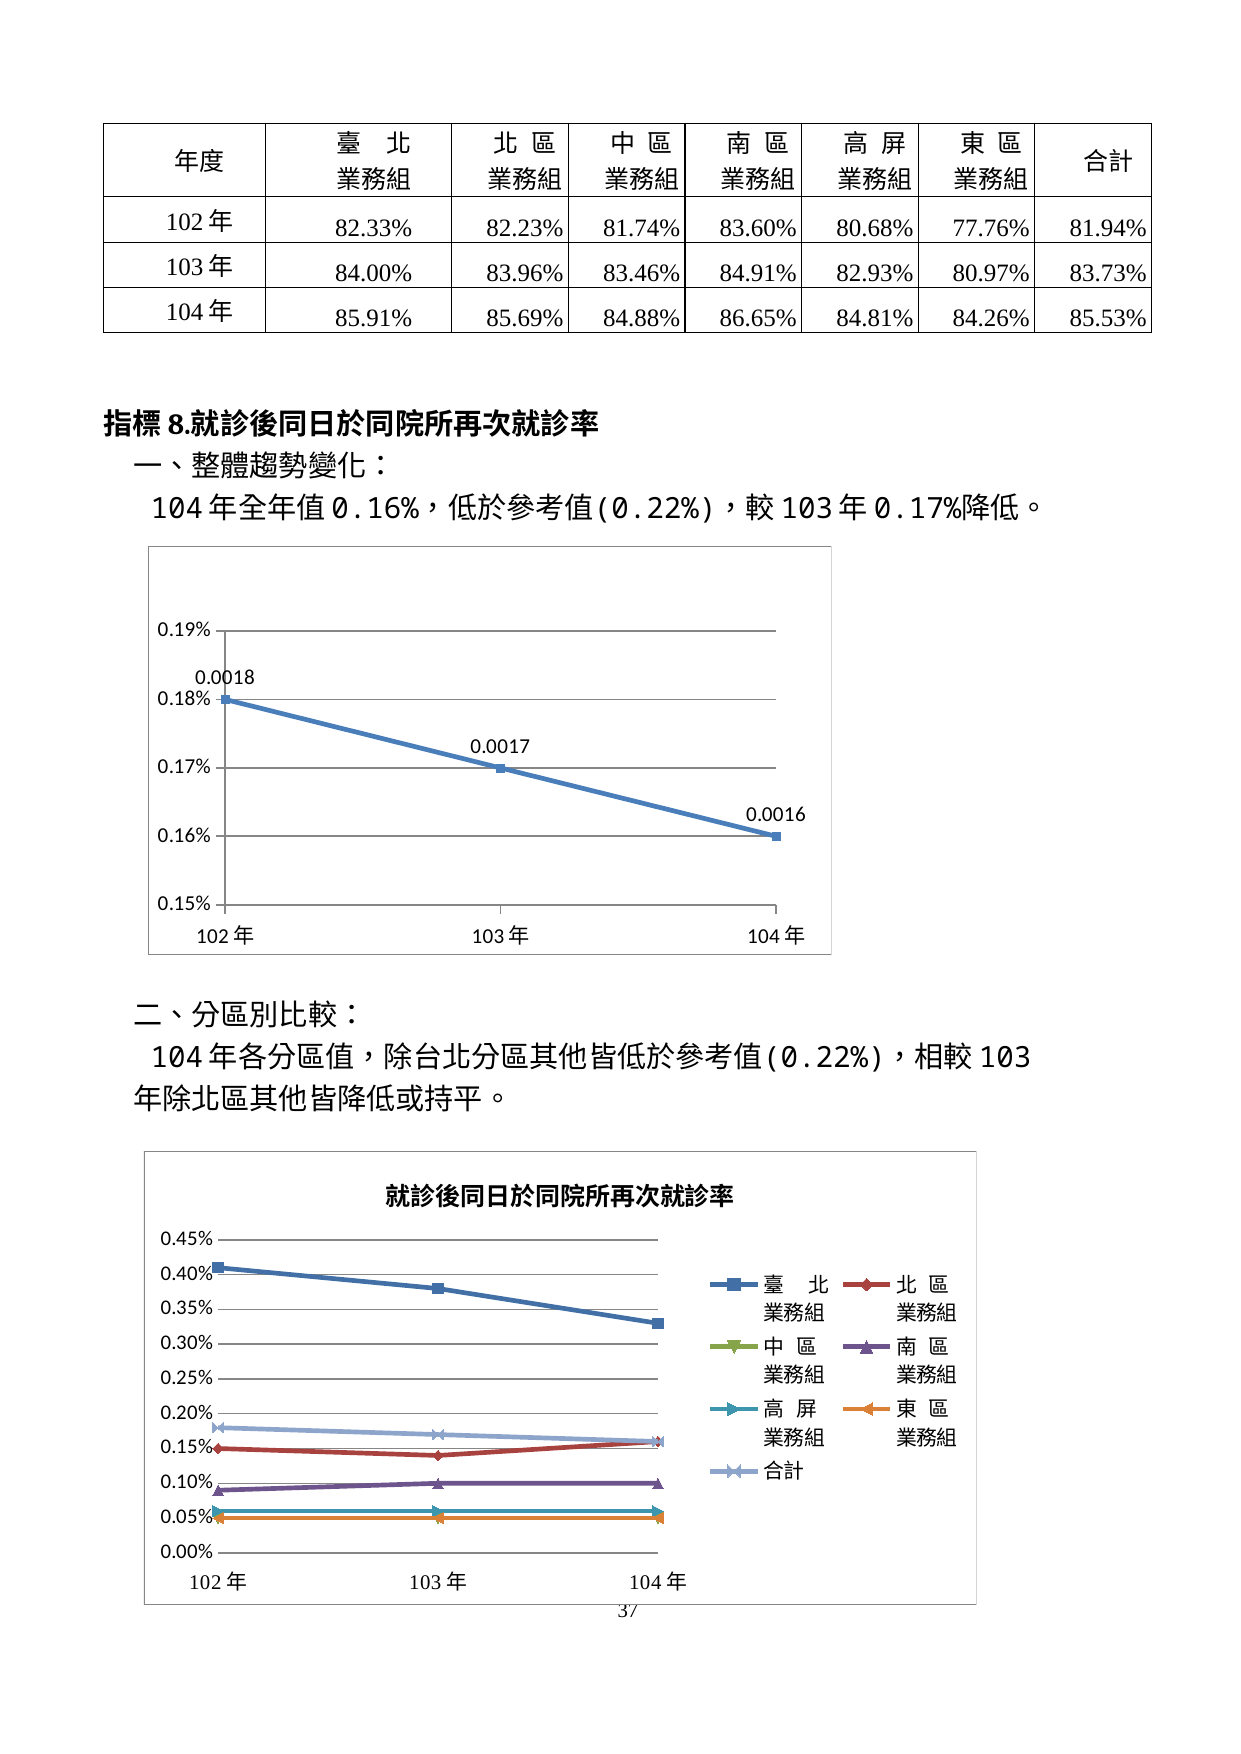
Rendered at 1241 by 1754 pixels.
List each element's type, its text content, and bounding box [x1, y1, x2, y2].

table_cell [1043, 644, 1101, 702]
table_cell [977, 1283, 1043, 1317]
table_cell [1043, 1215, 1101, 1249]
table_cell [1101, 1215, 1152, 1249]
table_cell [961, 89, 1057, 123]
table_cell [104, 1351, 143, 1385]
table_cell [104, 875, 148, 933]
table_cell [1043, 818, 1101, 875]
table_cell [104, 1419, 143, 1453]
table_cell [467, 1118, 585, 1151]
table_cell [585, 955, 700, 991]
table_cell [1101, 818, 1152, 875]
table_cell [814, 933, 929, 991]
table_cell [1043, 875, 1101, 933]
table_cell [104, 1215, 143, 1249]
table_cell [462, 89, 586, 123]
table_cell [1101, 1351, 1152, 1385]
table_cell [104, 1118, 467, 1152]
table_cell [977, 1152, 1043, 1215]
table_cell [1043, 1351, 1101, 1385]
table_cell [1043, 443, 1101, 485]
table_header [104, 1181, 143, 1215]
table_cell [929, 991, 1043, 1033]
table_cell [104, 760, 148, 818]
table_cell 83.73% [1035, 243, 1151, 287]
table_cell [1058, 333, 1152, 367]
table_cell 臺 北 業務組 [266, 124, 451, 196]
table_cell 83.60% [686, 197, 801, 242]
table_cell [832, 644, 929, 702]
table_cell [977, 1385, 1043, 1419]
table_cell [711, 89, 836, 123]
table_cell [586, 89, 711, 123]
table_cell [836, 89, 961, 123]
table_cell [1043, 1419, 1101, 1453]
table_cell [1043, 1249, 1101, 1283]
table_cell [1101, 1454, 1152, 1487]
table_cell [832, 760, 929, 818]
table_cell [977, 1317, 1043, 1351]
table_cell [1043, 1033, 1101, 1118]
table_cell [700, 443, 814, 485]
table_cell [1043, 1385, 1101, 1419]
table_cell [1043, 1556, 1101, 1590]
table_cell 中 區 業務組 [569, 124, 684, 196]
table_cell [977, 1556, 1043, 1590]
table_cell [1058, 89, 1152, 123]
table_cell [977, 1351, 1043, 1385]
table_cell [929, 933, 1043, 991]
table_cell [1043, 1522, 1101, 1556]
table_cell 84.00% [266, 243, 451, 287]
table_cell 102年 [104, 197, 265, 242]
table_cell [832, 875, 929, 933]
table_header 指標8.就診後同日於同院所再次就診率 [104, 401, 1043, 442]
table_cell 77.76% [919, 197, 1034, 242]
table_cell 東 區 業務組 [919, 124, 1034, 196]
table_cell 103年 [104, 243, 265, 287]
table_cell [814, 1118, 929, 1151]
table_cell [977, 1419, 1043, 1453]
table_cell 81.94% [1035, 197, 1151, 242]
table_cell 北 區 業務組 [452, 124, 568, 196]
table_cell [1101, 644, 1152, 702]
table_cell [1101, 1283, 1152, 1317]
table_cell [1101, 1152, 1152, 1215]
table_cell [104, 818, 148, 875]
table_cell [1043, 991, 1101, 1033]
table_cell [700, 1118, 814, 1151]
table_cell [977, 1522, 1043, 1556]
table_cell [1101, 1249, 1152, 1283]
table_cell [1101, 1033, 1152, 1118]
table_cell [1101, 1317, 1152, 1351]
table_cell [832, 586, 929, 644]
table_cell [1101, 1488, 1152, 1522]
table_cell 84.91% [686, 243, 801, 287]
table_cell 83.96% [452, 243, 568, 287]
table_cell [1101, 1556, 1152, 1590]
table_cell [961, 333, 1057, 367]
table_cell [104, 1454, 143, 1487]
table_cell [1101, 1522, 1152, 1556]
table_cell 85.53% [1035, 288, 1151, 332]
table_cell [104, 702, 148, 760]
table_cell [1101, 1419, 1152, 1453]
table_cell [1043, 1152, 1101, 1215]
table_cell [929, 1118, 1043, 1152]
table_cell [585, 1118, 700, 1151]
table_cell [1101, 1118, 1152, 1152]
table_cell [104, 1522, 143, 1556]
table_cell [104, 1249, 143, 1283]
table_cell 81.74% [569, 197, 684, 242]
table_cell [104, 644, 148, 702]
table_cell [1043, 1283, 1101, 1317]
table_cell [104, 1556, 143, 1590]
table_cell [261, 89, 462, 123]
table_cell [1043, 933, 1101, 991]
table_cell [586, 333, 711, 367]
table_cell [977, 1215, 1043, 1249]
table_cell [104, 933, 467, 991]
table_cell 104年 [104, 288, 265, 332]
table_cell [929, 644, 1043, 702]
table_header [1101, 401, 1152, 442]
table_cell [814, 443, 929, 485]
table_cell [1101, 443, 1152, 485]
table_cell [814, 991, 929, 1033]
table_cell 82.33% [266, 197, 451, 242]
table_header [1043, 401, 1101, 442]
table_cell [977, 1249, 1043, 1283]
table_cell [1043, 1454, 1101, 1487]
table_cell 82.93% [802, 243, 918, 287]
table_cell [832, 702, 929, 760]
table_cell [977, 1488, 1043, 1522]
table_cell 80.97% [919, 243, 1034, 287]
table_cell [104, 1283, 143, 1317]
table_cell [1101, 875, 1152, 933]
table_cell 84.88% [569, 288, 684, 332]
table_cell [711, 333, 836, 367]
table_cell [832, 818, 929, 875]
table_cell [700, 955, 814, 991]
table_cell [977, 1454, 1043, 1487]
table_cell 85.91% [266, 288, 451, 332]
table_cell 84.26% [919, 288, 1034, 332]
table_cell 85.69% [452, 288, 568, 332]
table_cell 年度 [104, 124, 265, 196]
table_cell [700, 991, 814, 1033]
table_cell [929, 760, 1043, 818]
table_cell [1101, 1385, 1152, 1419]
table_cell [929, 586, 1043, 644]
table_cell 合計 [1035, 124, 1151, 196]
table_cell [104, 1317, 143, 1351]
table_cell 86.65% [686, 288, 801, 332]
table_cell [1101, 702, 1152, 760]
table_cell 南 區 業務組 [686, 124, 801, 196]
table_cell [1043, 1317, 1101, 1351]
table_cell [104, 333, 261, 367]
table_cell [929, 443, 1043, 485]
table_cell [1043, 1118, 1101, 1152]
table_cell [104, 89, 261, 123]
table_cell [261, 333, 462, 367]
table_cell [1043, 702, 1101, 760]
table_cell [467, 955, 585, 991]
table_cell [1101, 991, 1152, 1033]
table_cell [836, 333, 961, 367]
table_cell [104, 586, 148, 644]
table_cell 82.23% [452, 197, 568, 242]
table_cell [1043, 760, 1101, 818]
table_cell [1043, 1488, 1101, 1522]
table_cell [929, 818, 1043, 875]
table_cell [929, 875, 1043, 933]
table_cell [1043, 586, 1101, 644]
table_cell [104, 1152, 143, 1181]
table_cell 84.81% [802, 288, 918, 332]
table_cell 104年各分區值，除台北分區其他皆低於參考值(0.22%)，相較103年除北區其他皆降低或持平。 [104, 1033, 1043, 1118]
table_cell [929, 702, 1043, 760]
table_cell [462, 333, 586, 367]
table_cell 一、整體趨勢變化： [104, 443, 700, 485]
table_cell 104年全年值0.16%，低於參考值(0.22%)，較103年0.17%降低。 [104, 485, 1152, 586]
table_cell [104, 1488, 143, 1522]
table_cell 83.46% [569, 243, 684, 287]
table_cell 高 屏 業務組 [802, 124, 918, 196]
table_cell [1101, 586, 1152, 644]
table_cell [104, 1385, 143, 1419]
table_cell 80.68% [802, 197, 918, 242]
table_cell [1101, 933, 1152, 991]
table_cell [1101, 760, 1152, 818]
table_cell 二、分區別比較： [104, 991, 700, 1033]
